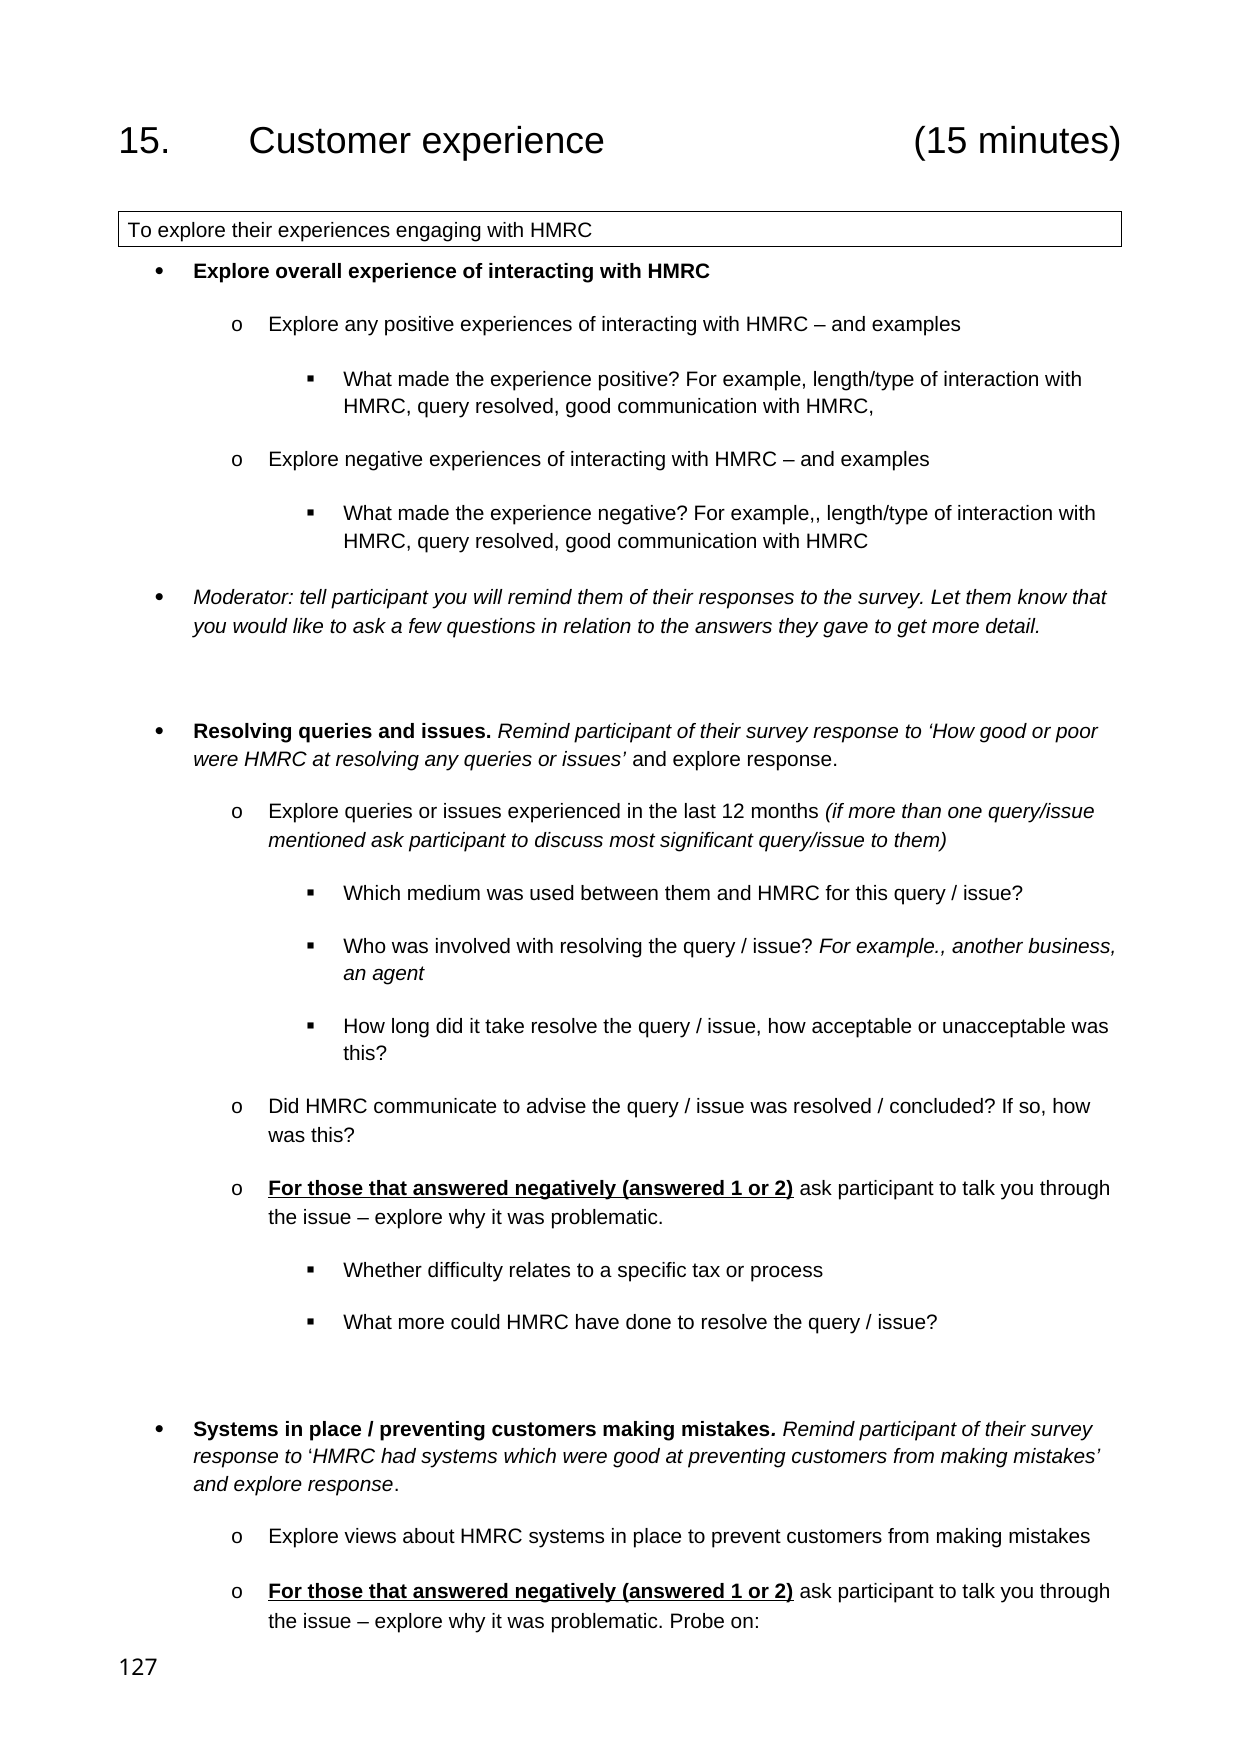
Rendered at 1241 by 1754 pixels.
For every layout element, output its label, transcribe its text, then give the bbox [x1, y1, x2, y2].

list What made the experience negative? For example,, length/type of interaction with HMRC, query resolved, good communication with HMRC [306, 501, 1122, 553]
subtitle Customer experience (15 minutes) [118, 118, 1122, 161]
list Resolving queries and issues. Remind participant of their survey response to ‘How good or poor were HMRC at resolving any queries or issues’ and explore response. [156, 719, 1122, 770]
list How long did it take resolve the query / issue, how acceptable or unacceptable was this? [306, 1013, 1122, 1065]
text To explore their experiences engaging with HMRC [119, 212, 1121, 246]
list Systems in place / preventing customers making mistakes. Remind participant of their survey response to ‘HMRC had systems which were good at preventing customers from making mistakes’ and explore response. [156, 1417, 1122, 1496]
list For those that answered negatively (answered 1 or 2) ask participant to talk you through the issue – explore why it was problematic. [231, 1176, 1122, 1229]
list Did HMRC communicate to advise the query / issue was resolved / concluded? If so, how was this? [231, 1094, 1122, 1147]
list What more could HMRC have done to resolve the query / issue? [306, 1310, 1122, 1334]
list Explore negative experiences of interacting with HMRC – and examples [231, 447, 1122, 472]
list Moderator: tell participant you will remind them of their responses to the survey. Let them know that you would like to ask a few questions in relation to the answers they gave to get more detail. [156, 581, 1122, 640]
list Which medium was used between them and HMRC for this query / issue? [306, 881, 1122, 905]
list Whether difficulty relates to a specific tax or process [306, 1257, 1122, 1281]
list What made the experience positive? For example, length/type of interaction with HMRC, query resolved, good communication with HMRC, [306, 366, 1122, 418]
list Explore any positive experiences of interacting with HMRC – and examples [231, 312, 1122, 338]
list Explore overall experience of interacting with HMRC [156, 259, 1122, 283]
list For those that answered negatively (answered 1 or 2) ask participant to talk you through the issue – explore why it was problematic. Probe on: [231, 1579, 1122, 1632]
list Who was involved with resolving the query / issue? For example., another business, an agent [306, 933, 1122, 985]
list Explore views about HMRC systems in place to prevent customers from making mistakes [231, 1524, 1122, 1550]
list Explore queries or issues experienced in the last 12 months (if more than one query/issue mentioned ask participant to discuss most significant query/issue to them) [231, 799, 1122, 852]
